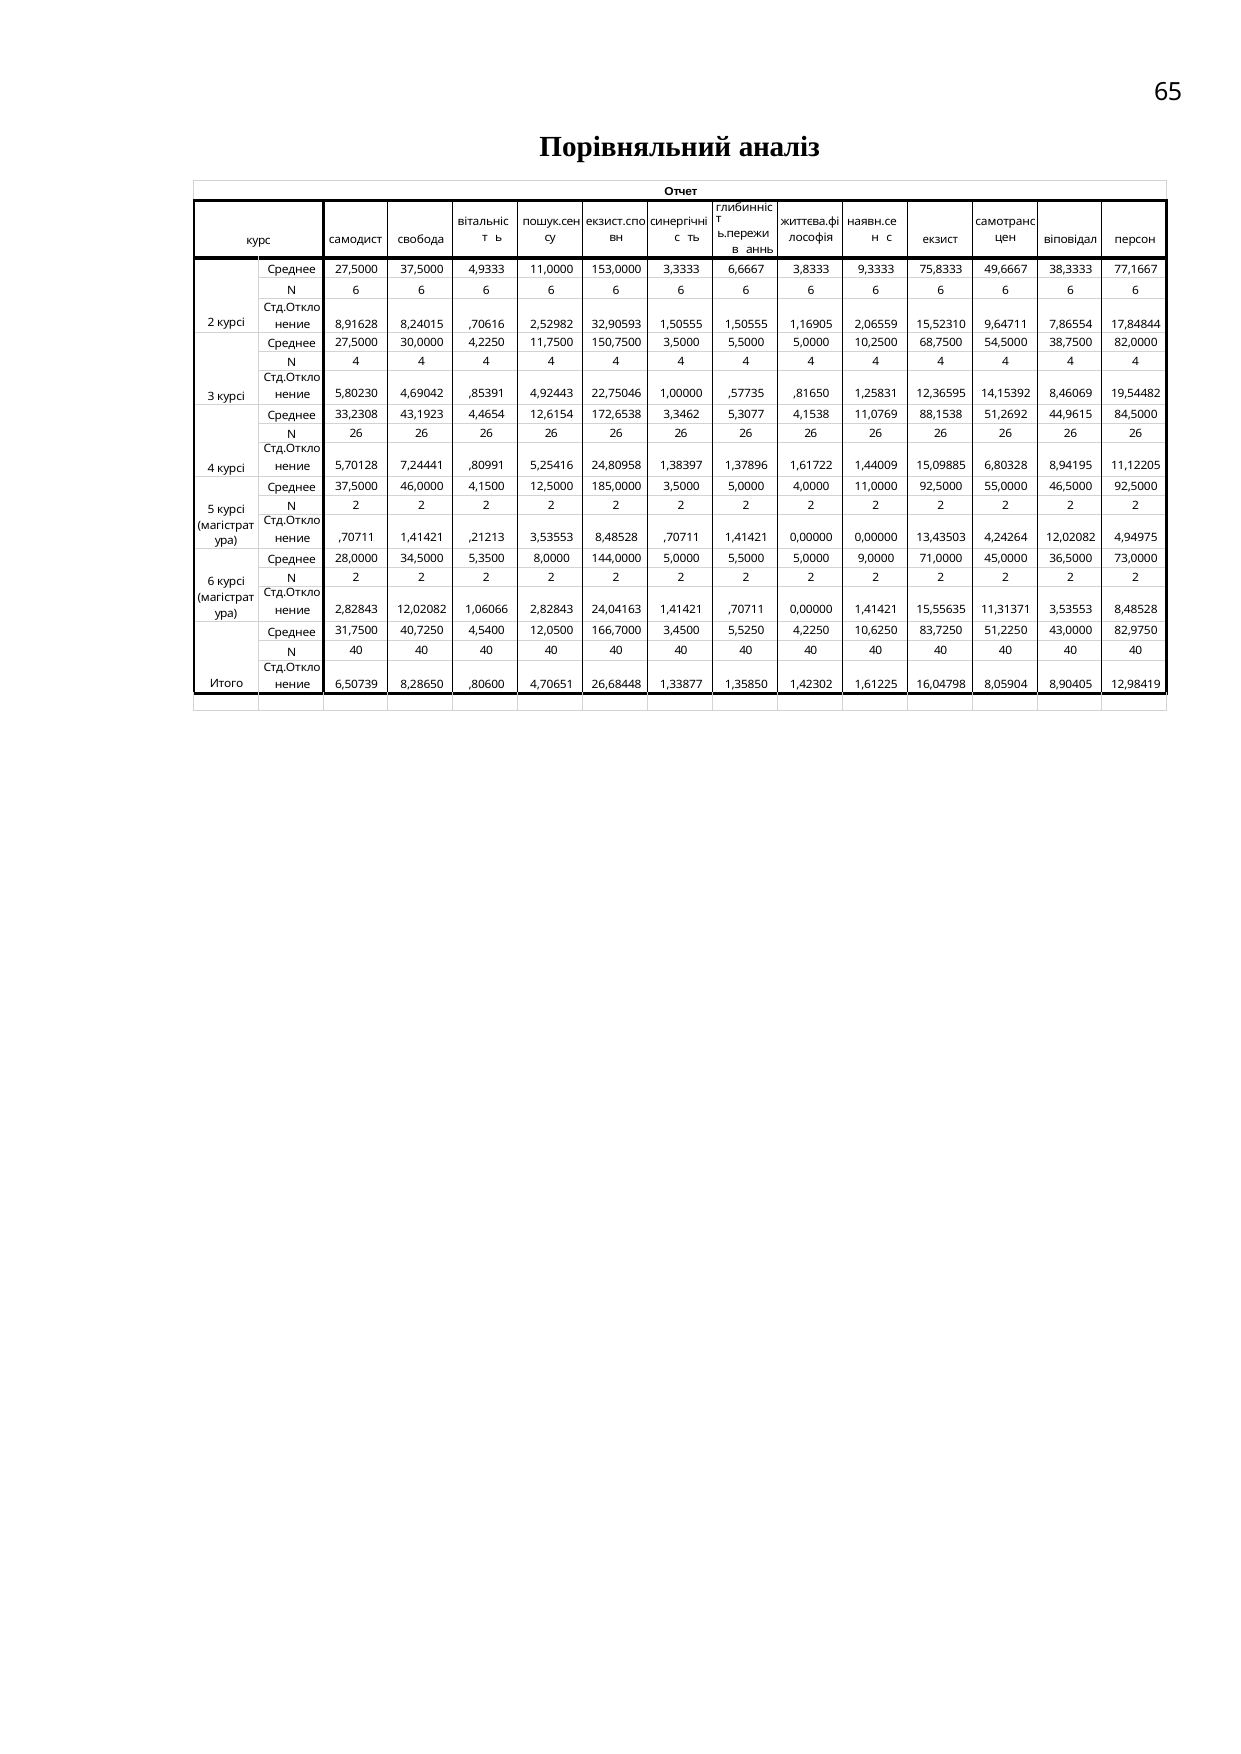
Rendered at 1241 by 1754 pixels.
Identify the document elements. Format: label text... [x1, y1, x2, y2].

table_cell N [259, 352, 322, 370]
table_cell 6 [973, 278, 1037, 298]
table_cell наявн.сен с [843, 202, 907, 256]
table_cell 185,0000 [583, 477, 647, 495]
table_cell 28,0000 [325, 549, 387, 567]
table_cell 6 [908, 278, 972, 298]
table_cell 2 [518, 496, 582, 513]
table_cell 22,75046 [583, 371, 647, 404]
table_cell синергічніс ть [648, 202, 712, 256]
table_cell 150,7500 [583, 333, 647, 351]
table_cell 2 [1102, 496, 1165, 513]
table_cell N [259, 641, 322, 659]
table_cell Среднее [259, 405, 322, 423]
table_cell 68,7500 [908, 333, 972, 351]
table_cell 2,52982 [518, 299, 582, 332]
table_cell 5 курсі (магістрат ура) [195, 477, 258, 548]
table_cell [388, 695, 452, 710]
table_cell [518, 695, 582, 710]
table_cell 1,33877 [648, 661, 712, 692]
table_cell 82,9750 [1102, 622, 1165, 640]
table_cell віповідал [1038, 202, 1101, 256]
table_cell 9,64711 [973, 299, 1037, 332]
table_cell 12,0500 [518, 622, 582, 640]
table_cell 27,5000 [325, 260, 387, 277]
table_cell 4 [518, 352, 582, 370]
table_cell 5,25416 [518, 443, 582, 476]
table_cell 88,1538 [908, 405, 972, 423]
table_cell 5,80230 [325, 371, 387, 404]
table_cell 4 [325, 352, 387, 370]
table_cell 11,31371 [973, 587, 1037, 621]
table_cell 6 [843, 278, 907, 298]
table_cell 5,3077 [713, 405, 777, 423]
table_cell 4,70651 [518, 661, 582, 692]
table_cell 2 [583, 496, 647, 513]
table_cell 43,0000 [1038, 622, 1101, 640]
table_cell [713, 695, 777, 710]
table_cell 4 [713, 352, 777, 370]
table_cell 5,0000 [648, 549, 712, 567]
table_cell 2 [843, 568, 907, 586]
table_cell 24,80958 [583, 443, 647, 476]
table_cell екзист.спо вн [583, 202, 647, 256]
table_cell 0,00000 [843, 515, 907, 548]
table_cell 153,0000 [583, 260, 647, 277]
table_cell 12,6154 [518, 405, 582, 423]
table_cell 40 [1038, 641, 1101, 659]
table_cell 12,5000 [518, 477, 582, 495]
table_cell 2 [973, 496, 1037, 513]
table_cell Стд.Откло нение [259, 299, 322, 332]
table_cell 26 [453, 424, 517, 442]
table_cell 4,9333 [453, 260, 517, 277]
table_cell 8,28650 [388, 661, 452, 692]
table_cell 51,2692 [973, 405, 1037, 423]
table_cell 6,80328 [973, 443, 1037, 476]
table_cell 144,0000 [583, 549, 647, 567]
table_cell 1,16905 [778, 299, 842, 332]
table_cell ,57735 [713, 371, 777, 404]
table_cell ,70711 [713, 587, 777, 621]
table_cell 16,04798 [908, 661, 972, 692]
table_cell 2,82843 [325, 587, 387, 621]
table_cell 10,6250 [843, 622, 907, 640]
table_cell [324, 695, 387, 710]
table_cell 43,1923 [388, 405, 452, 423]
table_cell 13,43503 [908, 515, 972, 548]
table_cell Стд.Откло нение [259, 661, 322, 692]
table_cell 49,6667 [973, 260, 1037, 277]
table_cell 17,84844 [1102, 299, 1165, 332]
table_cell пошук.сен су [518, 202, 582, 256]
table_cell персон [1102, 202, 1165, 256]
table_cell 40 [325, 641, 387, 659]
table_cell [648, 695, 712, 710]
table_cell 6 [648, 278, 712, 298]
table_cell [194, 695, 258, 710]
table_cell 26 [973, 424, 1037, 442]
table_cell 2 [843, 496, 907, 513]
table_cell 30,0000 [388, 333, 452, 351]
table_cell ,21213 [453, 515, 517, 548]
table_cell 83,7250 [908, 622, 972, 640]
table_cell 4,1500 [453, 477, 517, 495]
table_cell 8,90405 [1038, 661, 1101, 692]
table_cell [453, 695, 517, 710]
table_cell 2 [1038, 496, 1101, 513]
table_cell 2 [1102, 568, 1165, 586]
table_cell 4 курсі [195, 405, 258, 476]
table_cell Среднее [259, 333, 322, 351]
table_cell 11,0000 [843, 477, 907, 495]
table_cell 1,50555 [648, 299, 712, 332]
table_cell 1,25831 [843, 371, 907, 404]
table_cell 2 [518, 568, 582, 586]
table_cell 2,06559 [843, 299, 907, 332]
table_cell 8,05904 [973, 661, 1037, 692]
table_cell N [259, 496, 322, 513]
table_cell 3,53553 [1038, 587, 1101, 621]
table_cell 5,3500 [453, 549, 517, 567]
table_cell 8,24015 [388, 299, 452, 332]
table_cell 14,15392 [973, 371, 1037, 404]
table_cell 3,5000 [648, 477, 712, 495]
table_cell 4 [1102, 352, 1165, 370]
table_cell 5,70128 [325, 443, 387, 476]
table_cell 11,12205 [1102, 443, 1165, 476]
table_cell 51,2250 [973, 622, 1037, 640]
table_cell 38,7500 [1038, 333, 1101, 351]
table_cell 5,5000 [713, 549, 777, 567]
table_cell 2 [908, 496, 972, 513]
table_cell ,70711 [648, 515, 712, 548]
table_cell 1,41421 [843, 587, 907, 621]
table_cell 5,0000 [713, 477, 777, 495]
table_cell 2 [453, 496, 517, 513]
table_cell 2 [778, 568, 842, 586]
table_cell 75,8333 [908, 260, 972, 277]
table_header Отчет [194, 181, 1166, 198]
table_cell 12,98419 [1102, 661, 1165, 692]
table_cell 6 [778, 278, 842, 298]
table_cell 9,3333 [843, 260, 907, 277]
table_cell 46,5000 [1038, 477, 1101, 495]
table_cell 40 [908, 641, 972, 659]
table_cell 1,00000 [648, 371, 712, 404]
table_cell 15,52310 [908, 299, 972, 332]
table_cell 4,0000 [778, 477, 842, 495]
table_cell 26 [583, 424, 647, 442]
table_cell 55,0000 [973, 477, 1037, 495]
table_cell 40 [973, 641, 1037, 659]
table_cell Среднее [259, 477, 322, 495]
table_cell Среднее [259, 549, 322, 567]
table_cell курс [195, 202, 322, 256]
table_cell 1,06066 [453, 587, 517, 621]
table_cell 46,0000 [388, 477, 452, 495]
table_cell 2 [388, 496, 452, 513]
table_cell Итого [195, 622, 258, 692]
table_cell 92,5000 [908, 477, 972, 495]
table_cell 82,0000 [1102, 333, 1165, 351]
table_cell 2 [648, 568, 712, 586]
table_cell 8,48528 [583, 515, 647, 548]
table_cell 36,5000 [1038, 549, 1101, 567]
table_cell 9,0000 [843, 549, 907, 567]
table_cell 37,5000 [325, 477, 387, 495]
text Порівняльний аналіз [177, 129, 1182, 163]
table_cell 26 [713, 424, 777, 442]
table_cell 4,24264 [973, 515, 1037, 548]
table_cell екзист [908, 202, 972, 256]
table_cell 26 [1102, 424, 1165, 442]
table_cell 26 [518, 424, 582, 442]
table_cell 4,2250 [453, 333, 517, 351]
table_cell N [259, 568, 322, 586]
table_cell 40 [843, 641, 907, 659]
table_cell 8,0000 [518, 549, 582, 567]
table_cell [259, 695, 323, 710]
table_cell 2 курсі [195, 260, 258, 332]
table_cell 4 [453, 352, 517, 370]
table_cell 4 [388, 352, 452, 370]
table_cell 8,91628 [325, 299, 387, 332]
table_cell 2,82843 [518, 587, 582, 621]
table_cell 5,0000 [778, 333, 842, 351]
table_cell 54,5000 [973, 333, 1037, 351]
table_cell 6 [453, 278, 517, 298]
table_cell 0,00000 [778, 587, 842, 621]
table_cell [908, 695, 972, 710]
table_cell 40 [388, 641, 452, 659]
table_cell N [259, 278, 322, 298]
table_cell Стд.Откло нение [259, 587, 322, 621]
table_cell 40 [518, 641, 582, 659]
table_cell ,80991 [453, 443, 517, 476]
table_cell 1,61225 [843, 661, 907, 692]
table_cell ,80600 [453, 661, 517, 692]
table_cell 11,0000 [518, 260, 582, 277]
table_cell 26 [388, 424, 452, 442]
table_cell 2 [453, 568, 517, 586]
table_cell 6 [518, 278, 582, 298]
table_cell 26 [778, 424, 842, 442]
table_cell 26 [1038, 424, 1101, 442]
table_cell 6 [1102, 278, 1165, 298]
table_cell 1,41421 [648, 587, 712, 621]
table_cell 1,38397 [648, 443, 712, 476]
table_cell 2 [388, 568, 452, 586]
table_cell 8,48528 [1102, 587, 1165, 621]
table_cell 1,61722 [778, 443, 842, 476]
table_cell 6 курсі (магістрат ура) [195, 549, 258, 621]
table_cell [778, 695, 842, 710]
table_cell 0,00000 [778, 515, 842, 548]
table_cell 5,5000 [713, 333, 777, 351]
table_cell 26 [908, 424, 972, 442]
table_cell 3,53553 [518, 515, 582, 548]
table_cell самотранс цен [973, 202, 1037, 256]
table_cell 4 [908, 352, 972, 370]
table_cell 71,0000 [908, 549, 972, 567]
table_cell 73,0000 [1102, 549, 1165, 567]
table_cell 8,46069 [1038, 371, 1101, 404]
table_cell 2 [325, 496, 387, 513]
table_cell 92,5000 [1102, 477, 1165, 495]
table_cell 6 [325, 278, 387, 298]
table_cell 37,5000 [388, 260, 452, 277]
table_cell 6 [713, 278, 777, 298]
table_cell 26 [843, 424, 907, 442]
table_cell 40 [778, 641, 842, 659]
table_cell життєва.фі лософія [778, 202, 842, 256]
table_cell 15,09885 [908, 443, 972, 476]
table_cell 3,3333 [648, 260, 712, 277]
table_cell 2 [713, 568, 777, 586]
table_cell 40,7250 [388, 622, 452, 640]
table_cell 6,50739 [325, 661, 387, 692]
table_cell 77,1667 [1102, 260, 1165, 277]
table_cell [843, 695, 907, 710]
table_cell 4 [843, 352, 907, 370]
table_cell 6 [583, 278, 647, 298]
table_cell 7,86554 [1038, 299, 1101, 332]
table_cell 19,54482 [1102, 371, 1165, 404]
table_cell 40 [583, 641, 647, 659]
table_cell 12,02082 [1038, 515, 1101, 548]
table_cell 3,3462 [648, 405, 712, 423]
table_cell ,81650 [778, 371, 842, 404]
table_cell глибинніст ь.пережив аннь [713, 202, 777, 256]
table_cell 34,5000 [388, 549, 452, 567]
table_cell 2 [325, 568, 387, 586]
table_cell ,85391 [453, 371, 517, 404]
table_cell [1038, 695, 1101, 710]
table_cell 11,7500 [518, 333, 582, 351]
table_cell 31,7500 [325, 622, 387, 640]
table_cell 166,7000 [583, 622, 647, 640]
table_cell 2 [648, 496, 712, 513]
table_cell 7,24441 [388, 443, 452, 476]
table_cell 38,3333 [1038, 260, 1101, 277]
table_cell 2 [908, 568, 972, 586]
table_cell свобода [388, 202, 452, 256]
table_cell 1,41421 [713, 515, 777, 548]
table_cell 1,50555 [713, 299, 777, 332]
table_cell 2 [973, 568, 1037, 586]
table_cell 2 [713, 496, 777, 513]
table_cell ,70616 [453, 299, 517, 332]
table_cell 4 [583, 352, 647, 370]
table_cell 1,37896 [713, 443, 777, 476]
table_cell 2 [1038, 568, 1101, 586]
table_cell 3,8333 [778, 260, 842, 277]
table_cell [973, 695, 1037, 710]
table_cell 4 [973, 352, 1037, 370]
table_cell 40 [648, 641, 712, 659]
table_cell Стд.Откло нение [259, 515, 322, 548]
table_cell 1,41421 [388, 515, 452, 548]
table_cell 6 [1038, 278, 1101, 298]
table_cell 3,5000 [648, 333, 712, 351]
table_cell 26 [325, 424, 387, 442]
table_cell 32,90593 [583, 299, 647, 332]
table_cell 33,2308 [325, 405, 387, 423]
table_cell 4 [1038, 352, 1101, 370]
table_cell 2 [583, 568, 647, 586]
table_cell 5,5250 [713, 622, 777, 640]
table_cell 84,5000 [1102, 405, 1165, 423]
table_cell 1,35850 [713, 661, 777, 692]
table_cell 1,44009 [843, 443, 907, 476]
table_cell 5,0000 [778, 549, 842, 567]
table_cell 6,6667 [713, 260, 777, 277]
table_cell 8,94195 [1038, 443, 1101, 476]
table_cell 24,04163 [583, 587, 647, 621]
table_cell Стд.Откло нение [259, 443, 322, 476]
table_cell 4,69042 [388, 371, 452, 404]
table_cell [1102, 695, 1166, 710]
table_cell 172,6538 [583, 405, 647, 423]
table_cell 2 [778, 496, 842, 513]
table_cell 15,55635 [908, 587, 972, 621]
table_cell 27,5000 [325, 333, 387, 351]
table_cell 11,0769 [843, 405, 907, 423]
table_cell 4,92443 [518, 371, 582, 404]
table_cell 4,1538 [778, 405, 842, 423]
table_cell вітальніст ь [453, 202, 517, 256]
table_cell 4,4654 [453, 405, 517, 423]
table_cell 1,42302 [778, 661, 842, 692]
table_cell 40 [1102, 641, 1165, 659]
table_cell Среднее [259, 622, 322, 640]
table_cell 4,2250 [778, 622, 842, 640]
table_cell 4,5400 [453, 622, 517, 640]
table_cell 12,02082 [388, 587, 452, 621]
table_cell 4 [778, 352, 842, 370]
table_cell самодист [325, 202, 387, 256]
table_cell Стд.Откло нение [259, 371, 322, 404]
table_cell 45,0000 [973, 549, 1037, 567]
table_cell 4,94975 [1102, 515, 1165, 548]
table_cell 10,2500 [843, 333, 907, 351]
table_cell 44,9615 [1038, 405, 1101, 423]
table_cell 4 [648, 352, 712, 370]
table_cell 12,36595 [908, 371, 972, 404]
table_cell 3 курсі [195, 333, 258, 404]
table_cell 26,68448 [583, 661, 647, 692]
table_cell ,70711 [325, 515, 387, 548]
table_cell 40 [713, 641, 777, 659]
table_cell 3,4500 [648, 622, 712, 640]
table_cell 40 [453, 641, 517, 659]
table_cell N [259, 424, 322, 442]
table_cell 6 [388, 278, 452, 298]
table_cell [583, 695, 647, 710]
table_cell 26 [648, 424, 712, 442]
table_cell Среднее [259, 260, 322, 277]
